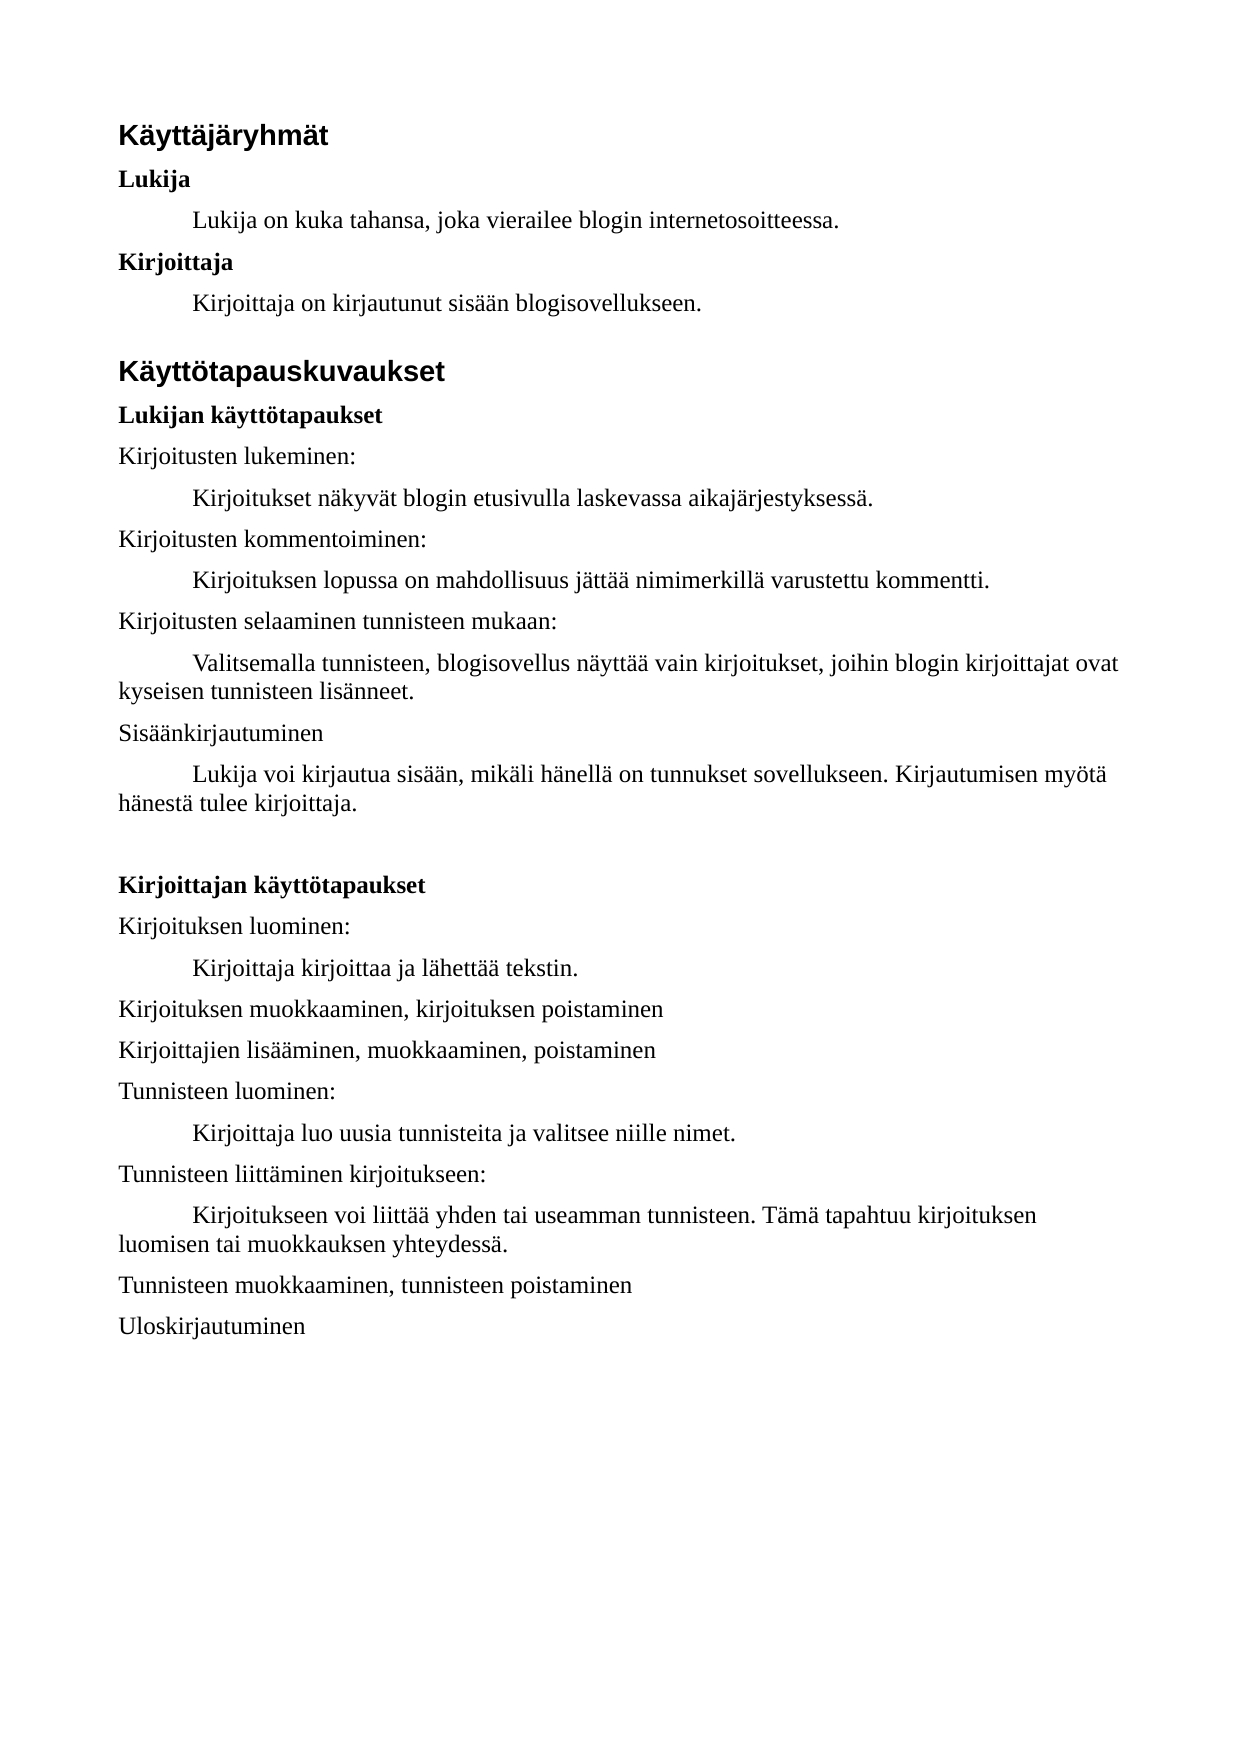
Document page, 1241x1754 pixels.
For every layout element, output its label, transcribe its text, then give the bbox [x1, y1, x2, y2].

text Kirjoittaja on kirjautunut sisään blogisovellukseen. [118, 288, 1122, 317]
text Lukijan käyttötapaukset [118, 400, 1122, 429]
text Lukija on kuka tahansa, joka vierailee blogin internetosoitteessa. [118, 205, 1122, 234]
text Kirjoituksen lopussa on mahdollisuus jättää nimimerkillä varustettu kommentti. [118, 565, 1122, 594]
subtitle Käyttäjäryhmät [118, 118, 1122, 152]
text Kirjoittaja luo uusia tunnisteita ja valitsee niille nimet. [118, 1118, 1122, 1146]
text Kirjoitusten kommentoiminen: [118, 524, 1122, 553]
text Uloskirjautuminen [118, 1311, 1122, 1340]
text Kirjoittaja kirjoittaa ja lähettää tekstin. [118, 953, 1122, 981]
subtitle Käyttötapauskuvaukset [118, 354, 1122, 388]
text Kirjoitukset näkyvät blogin etusivulla laskevassa aikajärjestyksessä. [118, 483, 1122, 511]
text Kirjoittajien lisääminen, muokkaaminen, poistaminen [118, 1035, 1122, 1064]
text Kirjoituksen muokkaaminen, kirjoituksen poistaminen [118, 994, 1122, 1023]
text Kirjoittaja [118, 247, 1122, 275]
text Kirjoitusten lukeminen: [118, 441, 1122, 470]
text Kirjoitusten selaaminen tunnisteen mukaan: [118, 606, 1122, 635]
text Tunnisteen muokkaaminen, tunnisteen poistaminen [118, 1270, 1122, 1299]
text Tunnisteen luominen: [118, 1076, 1122, 1105]
text Valitsemalla tunnisteen, blogisovellus näyttää vain kirjoitukset, joihin blogin kirjoittajat ovat kyseisen tunnisteen lisänneet. [118, 648, 1122, 705]
text Kirjoituksen luominen: [118, 911, 1122, 940]
text Lukija [118, 164, 1122, 193]
text Lukija voi kirjautua sisään, mikäli hänellä on tunnukset sovellukseen. Kirjautumisen myötä hänestä tulee kirjoittaja. [118, 759, 1122, 816]
text Kirjoitukseen voi liittää yhden tai useamman tunnisteen. Tämä tapahtuu kirjoituksen luomisen tai muokkauksen yhteydessä. [118, 1200, 1122, 1258]
text Sisäänkirjautuminen [118, 718, 1122, 746]
text Tunnisteen liittäminen kirjoitukseen: [118, 1159, 1122, 1188]
text Kirjoittajan käyttötapaukset [118, 870, 1122, 899]
